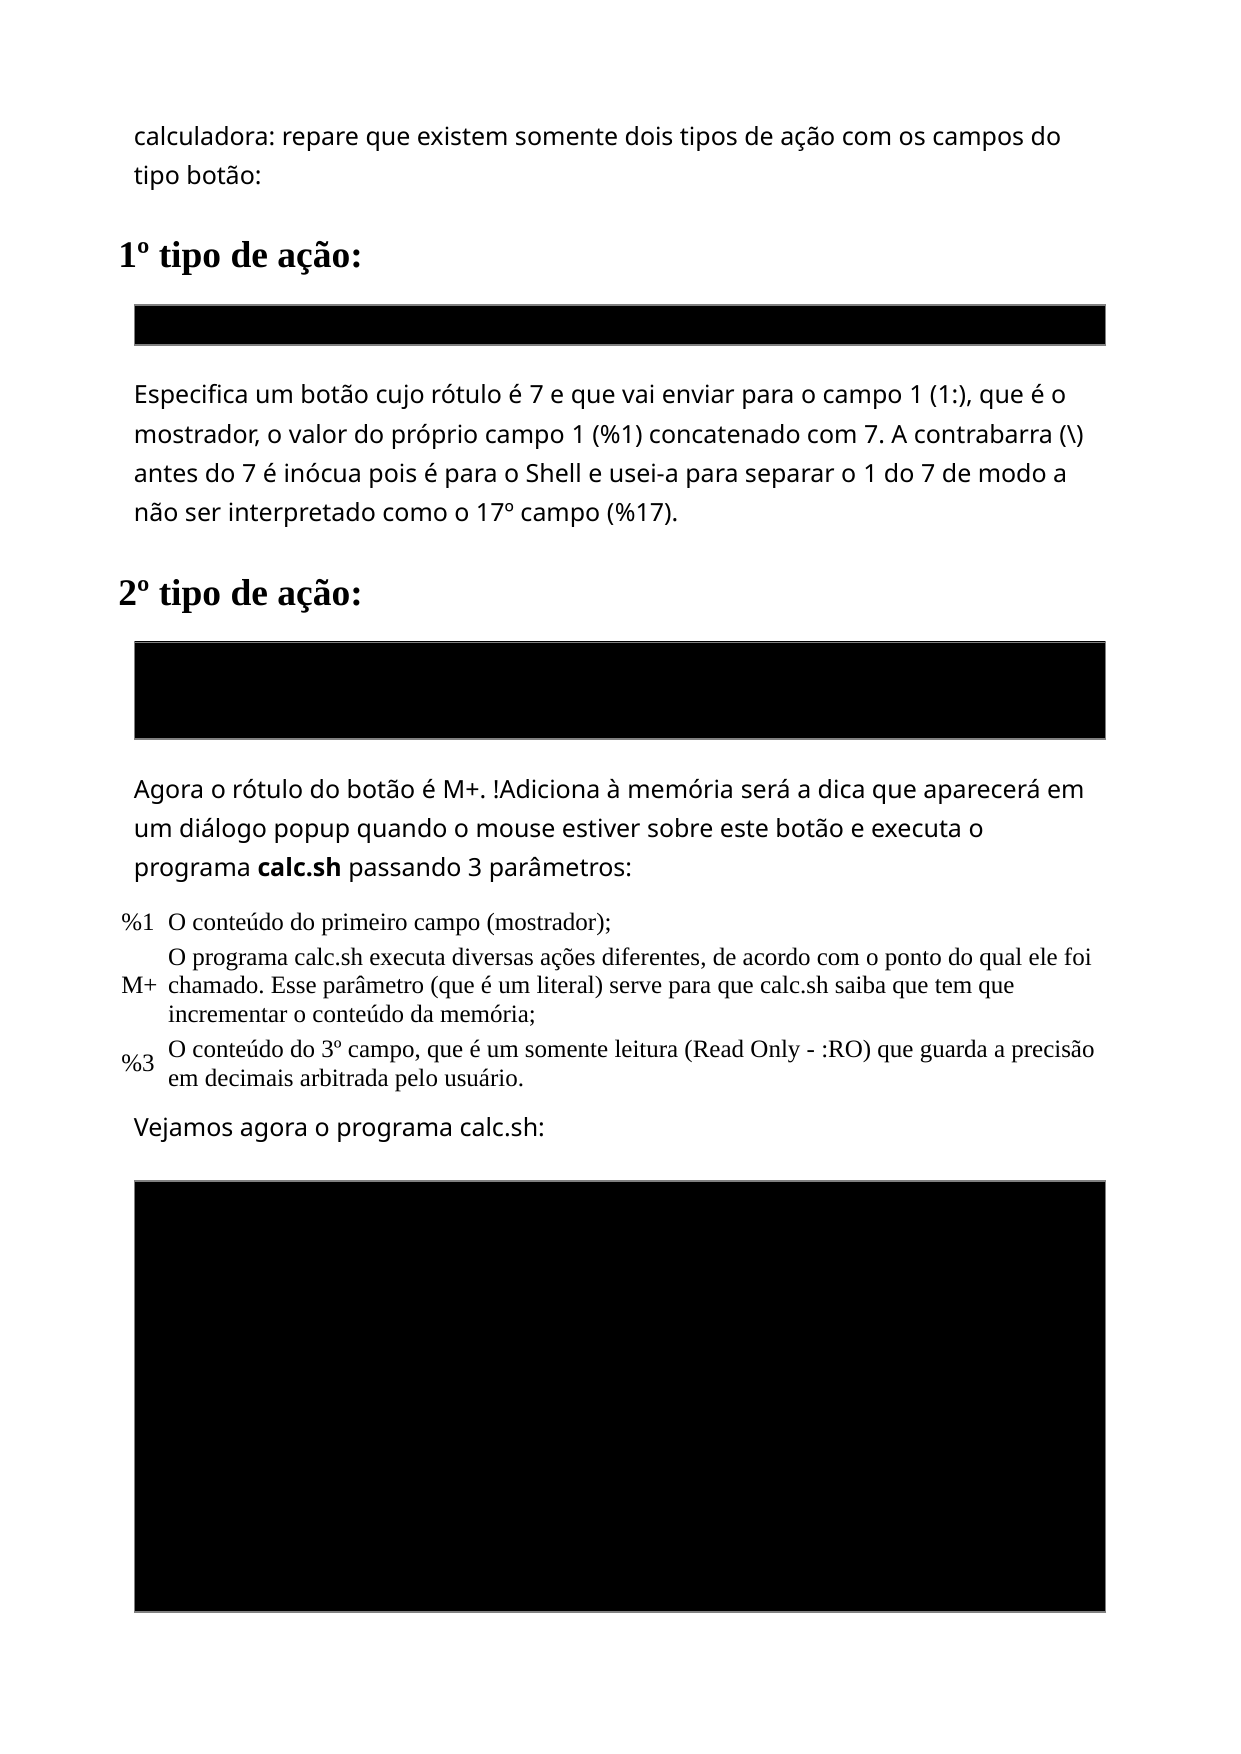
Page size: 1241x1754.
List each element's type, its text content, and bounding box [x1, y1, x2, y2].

table_cell %3 [118, 1031, 165, 1094]
table_header %1 [118, 904, 165, 939]
table_cell M+ [118, 939, 165, 1031]
text Agora o rótulo do botão é M+. !Adiciona à memória será a dica que aparecerá em um diálogo popup quando o mouse estiver sobre este botão e executa o programa calc.sh passando 3 parâmetros: [134, 771, 1106, 884]
text —field='M+!Adiciona à memória':BTN " \ [135, 643, 1105, 675]
text =) Conta=$(tr 'x,' '*.' <<< "$1") [135, 1457, 1105, 1491]
text echo 1:$(echo "scale=$Prec; $Conta" | [135, 1514, 1105, 1548]
text calculadora: repare que existem somente dois tipos de ação com os campos do tipo botão: [134, 118, 1106, 191]
table_cell O conteúdo do 3º campo, que é um somente leitura (Read Only - :RO) que guarda a precisão em decimais arbitrada pelo usuário. [165, 1031, 1122, 1094]
text bc | tr . ,) ;; [135, 1571, 1105, 1611]
text Vejamos agora o programa calc.sh: [134, 1110, 1106, 1144]
text Prec=$(expr $3 + 0 2> /dev/null) || Prec=0 [135, 1346, 1105, 1379]
text @./calc.sh '%1' M+ %3" [135, 698, 1105, 738]
text —field=7:BTN "@echo 1:%1\7" [135, 306, 1105, 344]
text $ cat calc.sh [135, 1182, 1105, 1213]
subtitle 2º tipo de ação: [118, 570, 1122, 613]
table_header O conteúdo do primeiro campo (mostrador); [165, 904, 1122, 939]
subtitle 1º tipo de ação: [118, 233, 1122, 276]
table_cell O programa calc.sh executa diversas ações diferentes, de acordo com o ponto do qual ele foi chamado. Esse parâmetro (que é um literal) serve para que calc.sh saiba que tem que incrementar o conteúdo da memória; [165, 939, 1122, 1031]
text #!/bin/bash [135, 1236, 1105, 1268]
text Especifica um botão cujo rótulo é 7 e que vai enviar para o campo 1 (1:), que é o mostrador, o valor do próprio campo 1 (%1) concatenado com 7. A contrabarra (\) antes do 7 é inócua pois é para o Shell e usei-a para separar o 1 do 7 de modo a não ser interpretado como o 17º campo (%17). [134, 377, 1106, 529]
text case $2 in [135, 1402, 1105, 1434]
